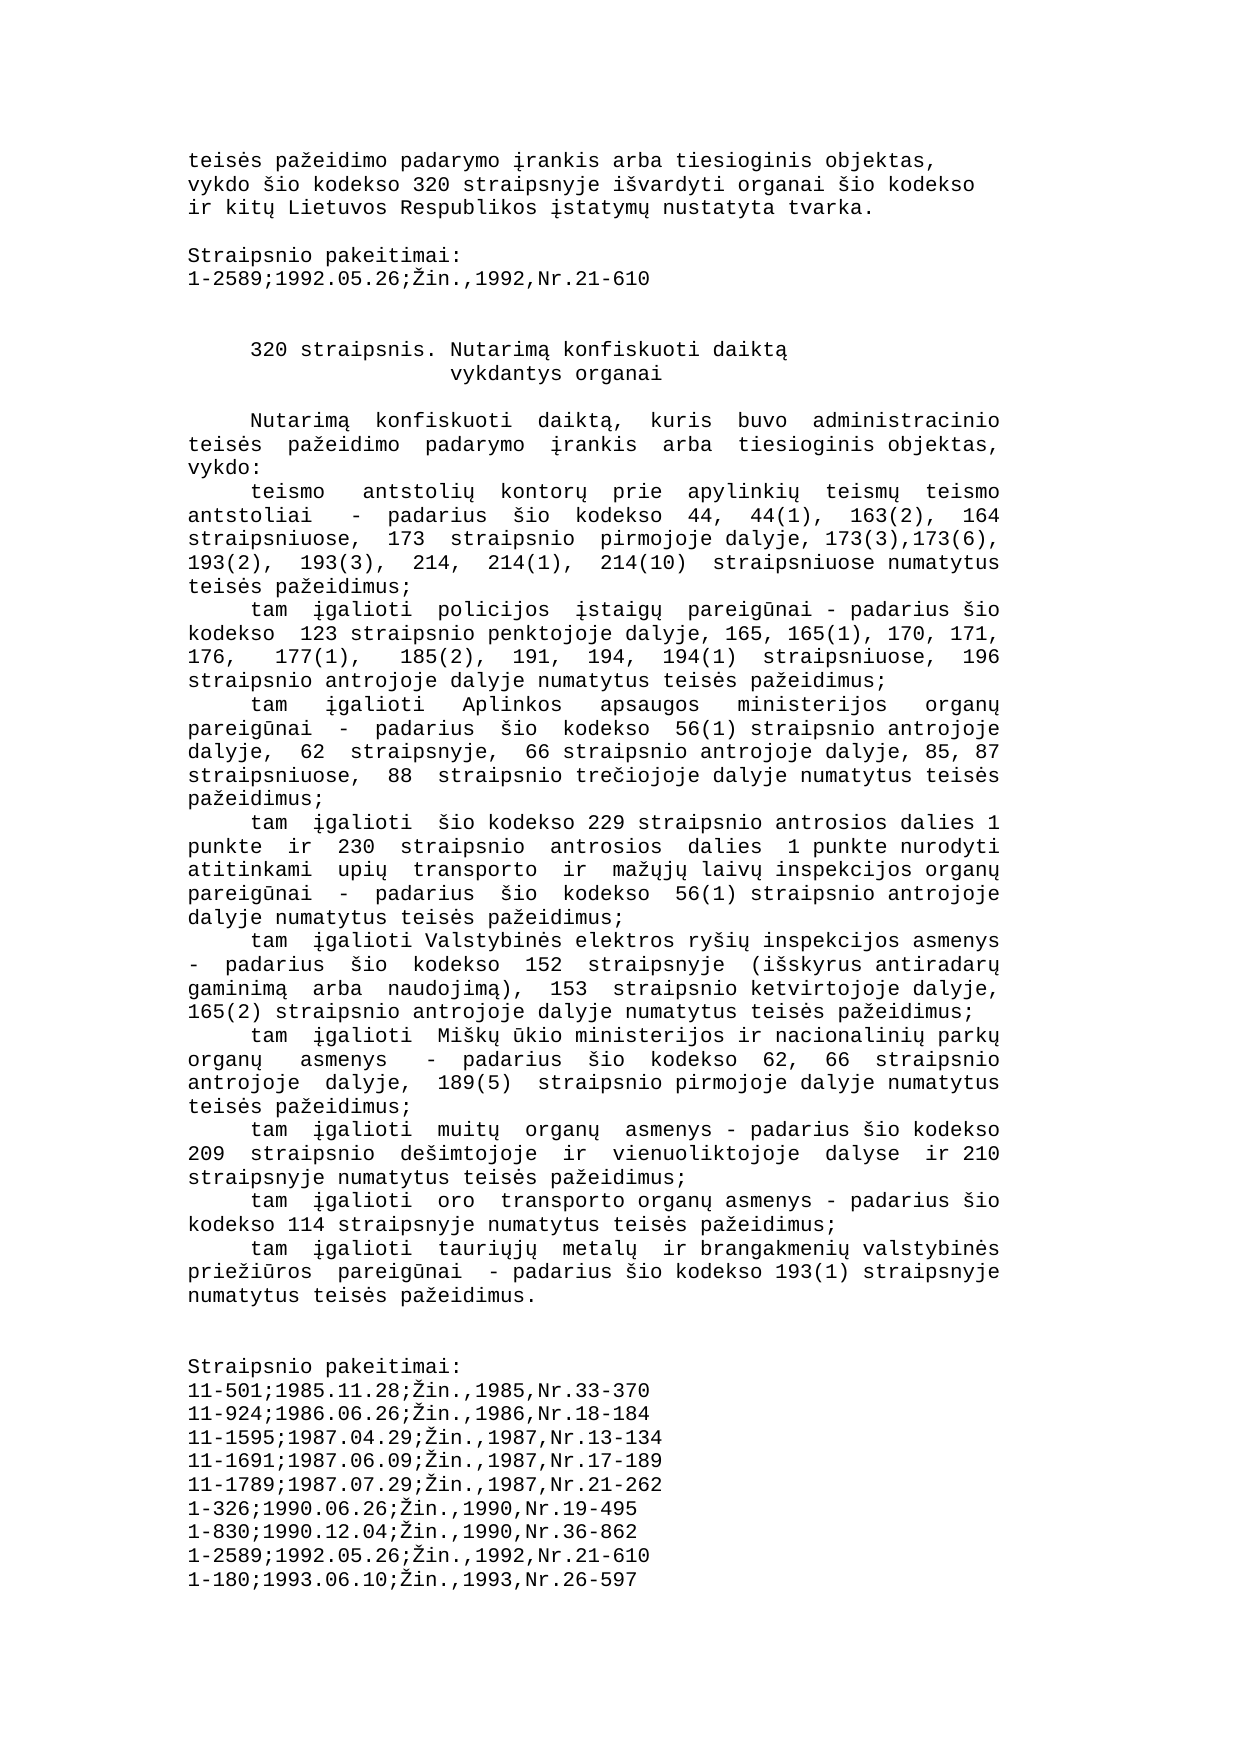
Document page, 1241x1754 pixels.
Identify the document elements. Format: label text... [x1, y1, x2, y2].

text vykdo šio kodekso 320 straipsnyje išvardyti organai šio kodekso [187, 174, 1053, 197]
text 193(2), 193(3), 214, 214(1), 214(10) straipsniuose numatytus [187, 552, 1053, 576]
text Straipsnio pakeitimai: [187, 244, 1053, 268]
text 209 straipsnio dešimtojoje ir vienuoliktojoje dalyse ir 210 [187, 1143, 1053, 1167]
text vykdantys organai [187, 363, 1053, 386]
text 11-924;1986.06.26;Žin.,1986,Nr.18-184 [187, 1403, 1053, 1427]
text 11-1595;1987.04.29;Žin.,1987,Nr.13-134 [187, 1427, 1053, 1451]
text straipsnio antrojoje dalyje numatytus teisės pažeidimus; [187, 670, 1053, 694]
text tam įgalioti muitų organų asmenys - padarius šio kodekso [187, 1119, 1053, 1143]
text pareigūnai - padarius šio kodekso 56(1) straipsnio antrojoje [187, 717, 1053, 741]
text organų asmenys - padarius šio kodekso 62, 66 straipsnio [187, 1048, 1053, 1072]
text tam įgalioti tauriųjų metalų ir brangakmenių valstybinės [187, 1238, 1053, 1261]
text 11-501;1985.11.28;Žin.,1985,Nr.33-370 [187, 1379, 1053, 1403]
text 320 straipsnis. Nutarimą konfiskuoti daiktą [187, 339, 1053, 363]
text dalyje numatytus teisės pažeidimus; [187, 907, 1053, 930]
text 1-326;1990.06.26;Žin.,1990,Nr.19-495 [187, 1498, 1053, 1521]
text 11-1789;1987.07.29;Žin.,1987,Nr.21-262 [187, 1474, 1053, 1498]
text teismo antstolių kontorų prie apylinkių teismų teismo [187, 481, 1053, 505]
text 165(2) straipsnio antrojoje dalyje numatytus teisės pažeidimus; [187, 1001, 1053, 1025]
text teisės pažeidimo padarymo įrankis arba tiesioginis objektas, [187, 434, 1053, 457]
text pažeidimus; [187, 788, 1053, 812]
text antstoliai - padarius šio kodekso 44, 44(1), 163(2), 164 [187, 505, 1053, 528]
text tam įgalioti šio kodekso 229 straipsnio antrosios dalies 1 [187, 812, 1053, 836]
text 1-2589;1992.05.26;Žin.,1992,Nr.21-610 [187, 268, 1053, 292]
text punkte ir 230 straipsnio antrosios dalies 1 punkte nurodyti [187, 836, 1053, 859]
text tam įgalioti oro transporto organų asmenys - padarius šio [187, 1190, 1053, 1214]
text tam įgalioti policijos įstaigų pareigūnai - padarius šio [187, 599, 1053, 623]
text gaminimą arba naudojimą), 153 straipsnio ketvirtojoje dalyje, [187, 978, 1053, 1001]
text antrojoje dalyje, 189(5) straipsnio pirmojoje dalyje numatytus [187, 1072, 1053, 1096]
text tam įgalioti Valstybinės elektros ryšių inspekcijos asmenys [187, 930, 1053, 954]
text tam įgalioti Aplinkos apsaugos ministerijos organų [187, 694, 1053, 717]
text numatytus teisės pažeidimus. [187, 1285, 1053, 1309]
text Straipsnio pakeitimai: [187, 1356, 1053, 1379]
text kodekso 114 straipsnyje numatytus teisės pažeidimus; [187, 1214, 1053, 1238]
text priežiūros pareigūnai - padarius šio kodekso 193(1) straipsnyje [187, 1261, 1053, 1285]
text atitinkami upių transporto ir mažųjų laivų inspekcijos organų [187, 859, 1053, 883]
text kodekso 123 straipsnio penktojoje dalyje, 165, 165(1), 170, 171, [187, 623, 1053, 647]
text vykdo: [187, 457, 1053, 481]
text 176, 177(1), 185(2), 191, 194, 194(1) straipsniuose, 196 [187, 647, 1053, 670]
text tam įgalioti Miškų ūkio ministerijos ir nacionalinių parkų [187, 1025, 1053, 1048]
text 1-830;1990.12.04;Žin.,1990,Nr.36-862 [187, 1521, 1053, 1545]
text Nutarimą konfiskuoti daiktą, kuris buvo administracinio [187, 410, 1053, 434]
text ir kitų Lietuvos Respublikos įstatymų nustatyta tvarka. [187, 197, 1053, 221]
text - padarius šio kodekso 152 straipsnyje (išskyrus antiradarų [187, 954, 1053, 978]
text pareigūnai - padarius šio kodekso 56(1) straipsnio antrojoje [187, 883, 1053, 907]
text 11-1691;1987.06.09;Žin.,1987,Nr.17-189 [187, 1451, 1053, 1474]
text teisės pažeidimus; [187, 1096, 1053, 1119]
text dalyje, 62 straipsnyje, 66 straipsnio antrojoje dalyje, 85, 87 [187, 741, 1053, 765]
text 1-2589;1992.05.26;Žin.,1992,Nr.21-610 [187, 1545, 1053, 1569]
text straipsniuose, 88 straipsnio trečiojoje dalyje numatytus teisės [187, 765, 1053, 788]
text teisės pažeidimus; [187, 576, 1053, 599]
text 1-180;1993.06.10;Žin.,1993,Nr.26-597 [187, 1569, 1053, 1592]
text straipsnyje numatytus teisės pažeidimus; [187, 1167, 1053, 1190]
text teisės pažeidimo padarymo įrankis arba tiesioginis objektas, [187, 150, 1053, 174]
text straipsniuose, 173 straipsnio pirmojoje dalyje, 173(3),173(6), [187, 528, 1053, 552]
